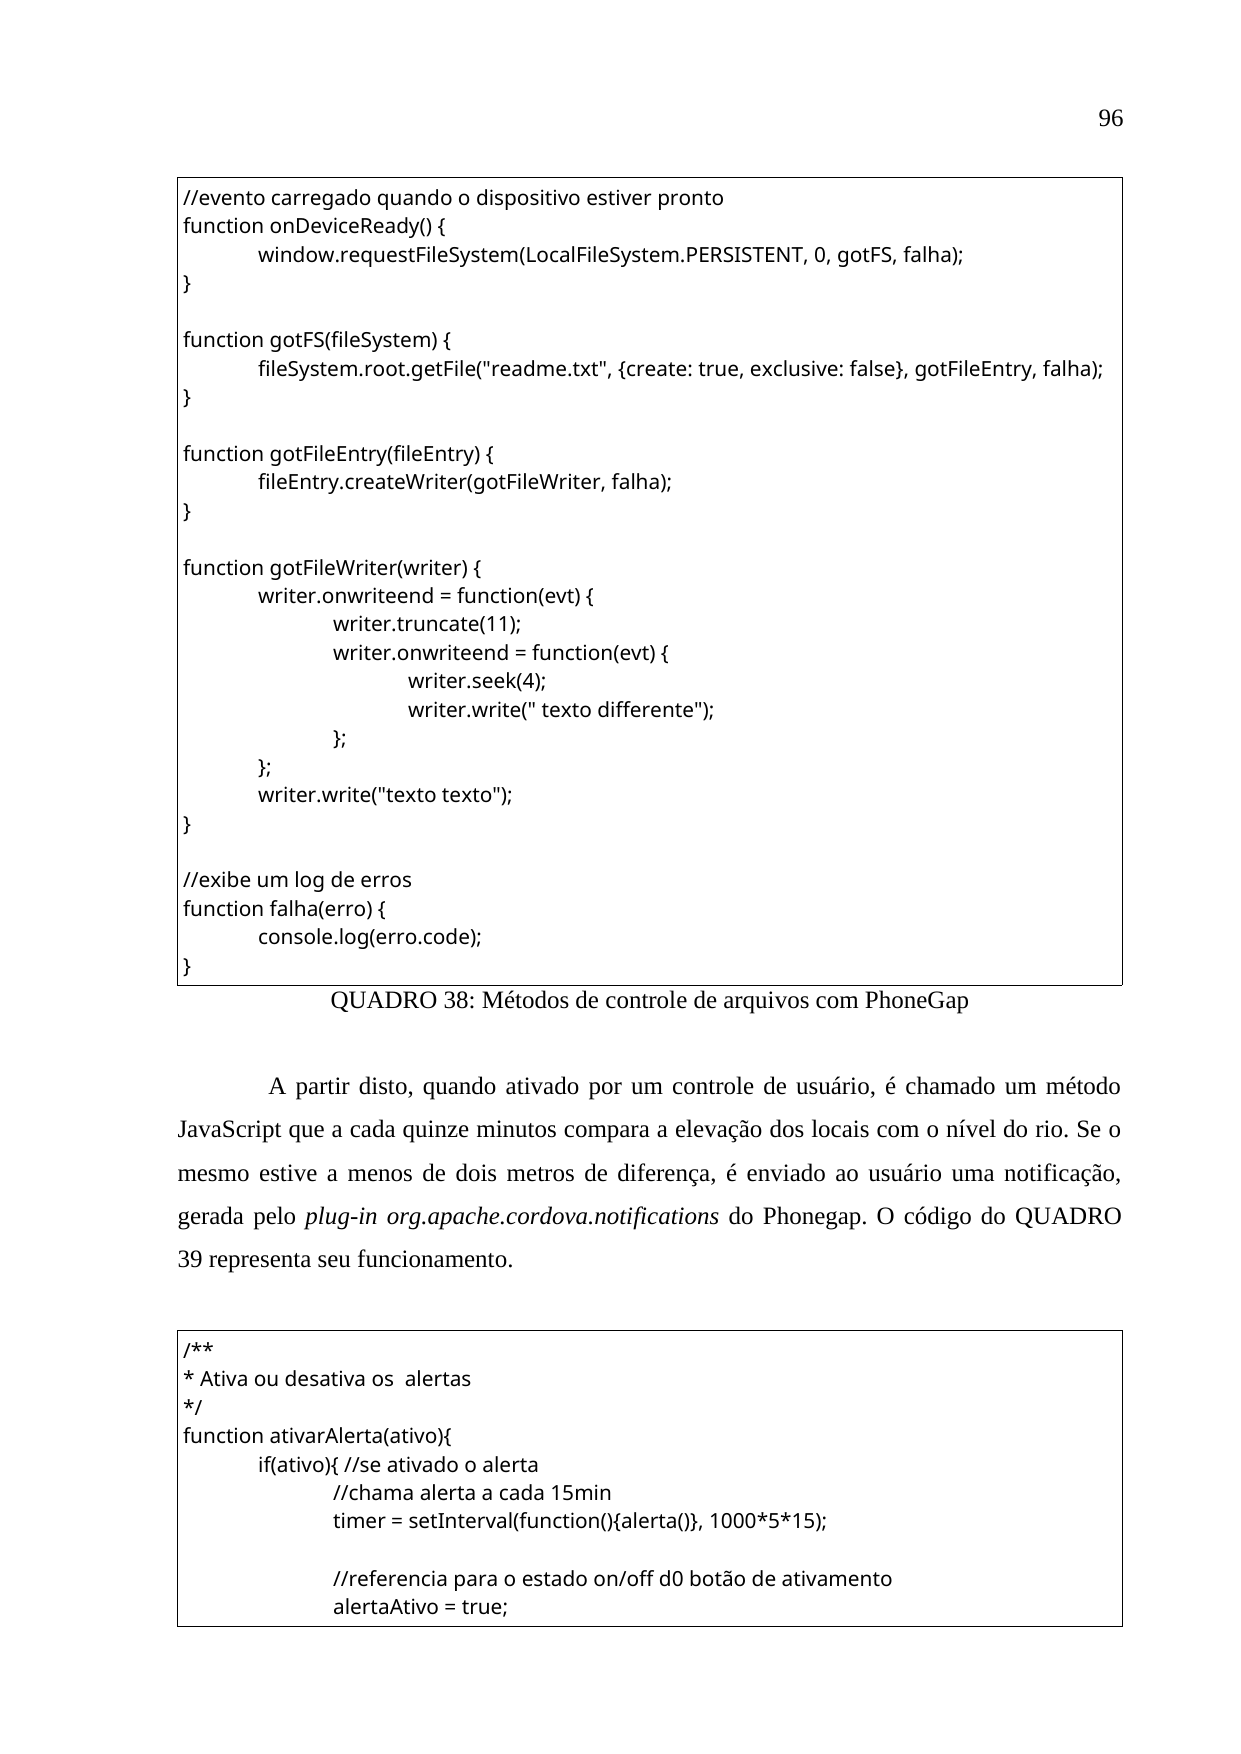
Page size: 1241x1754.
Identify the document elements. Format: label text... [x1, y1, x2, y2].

table_header /** * Ativa ou desativa os alertas */ function ativarAlerta(ativo){ if(ativo){ //se ativado o alerta //chama alerta a cada 15min timer = setInterval(function(){alerta()}, 1000*5*15); //referencia para o estado on/off d0 botão de ativamento alertaAtivo = true; [178, 1331, 1122, 1626]
table_header //evento carregado quando o dispositivo estiver pronto function onDeviceReady() { window.requestFileSystem(LocalFileSystem.PERSISTENT, 0, gotFS, falha); } function gotFS(fileSystem) { fileSystem.root.getFile("readme.txt", {create: true, exclusive: false}, gotFileEntry, falha); } function gotFileEntry(fileEntry) { fileEntry.createWriter(gotFileWriter, falha); } function gotFileWriter(writer) { writer.onwriteend = function(evt) { writer.truncate(11); writer.onwriteend = function(evt) { writer.seek(4); writer.write(" texto differente"); }; }; writer.write("texto texto"); } //exibe um log de erros function falha(erro) { console.log(erro.code); } [178, 178, 1122, 985]
text QUADRO 38: Métodos de controle de arquivos com PhoneGap [177, 986, 1122, 1014]
text A partir disto, quando ativado por um controle de usuário, é chamado um método JavaScript que a cada quinze minutos compara a elevação dos locais com o nível do rio. Se o mesmo estive a menos de dois metros de diferença, é enviado ao usuário uma notificação, gerada pelo plug-in org.apache.cordova.notifications do Phonegap. O código do QUADRO 39 representa seu funcionamento. [177, 1071, 1122, 1273]
